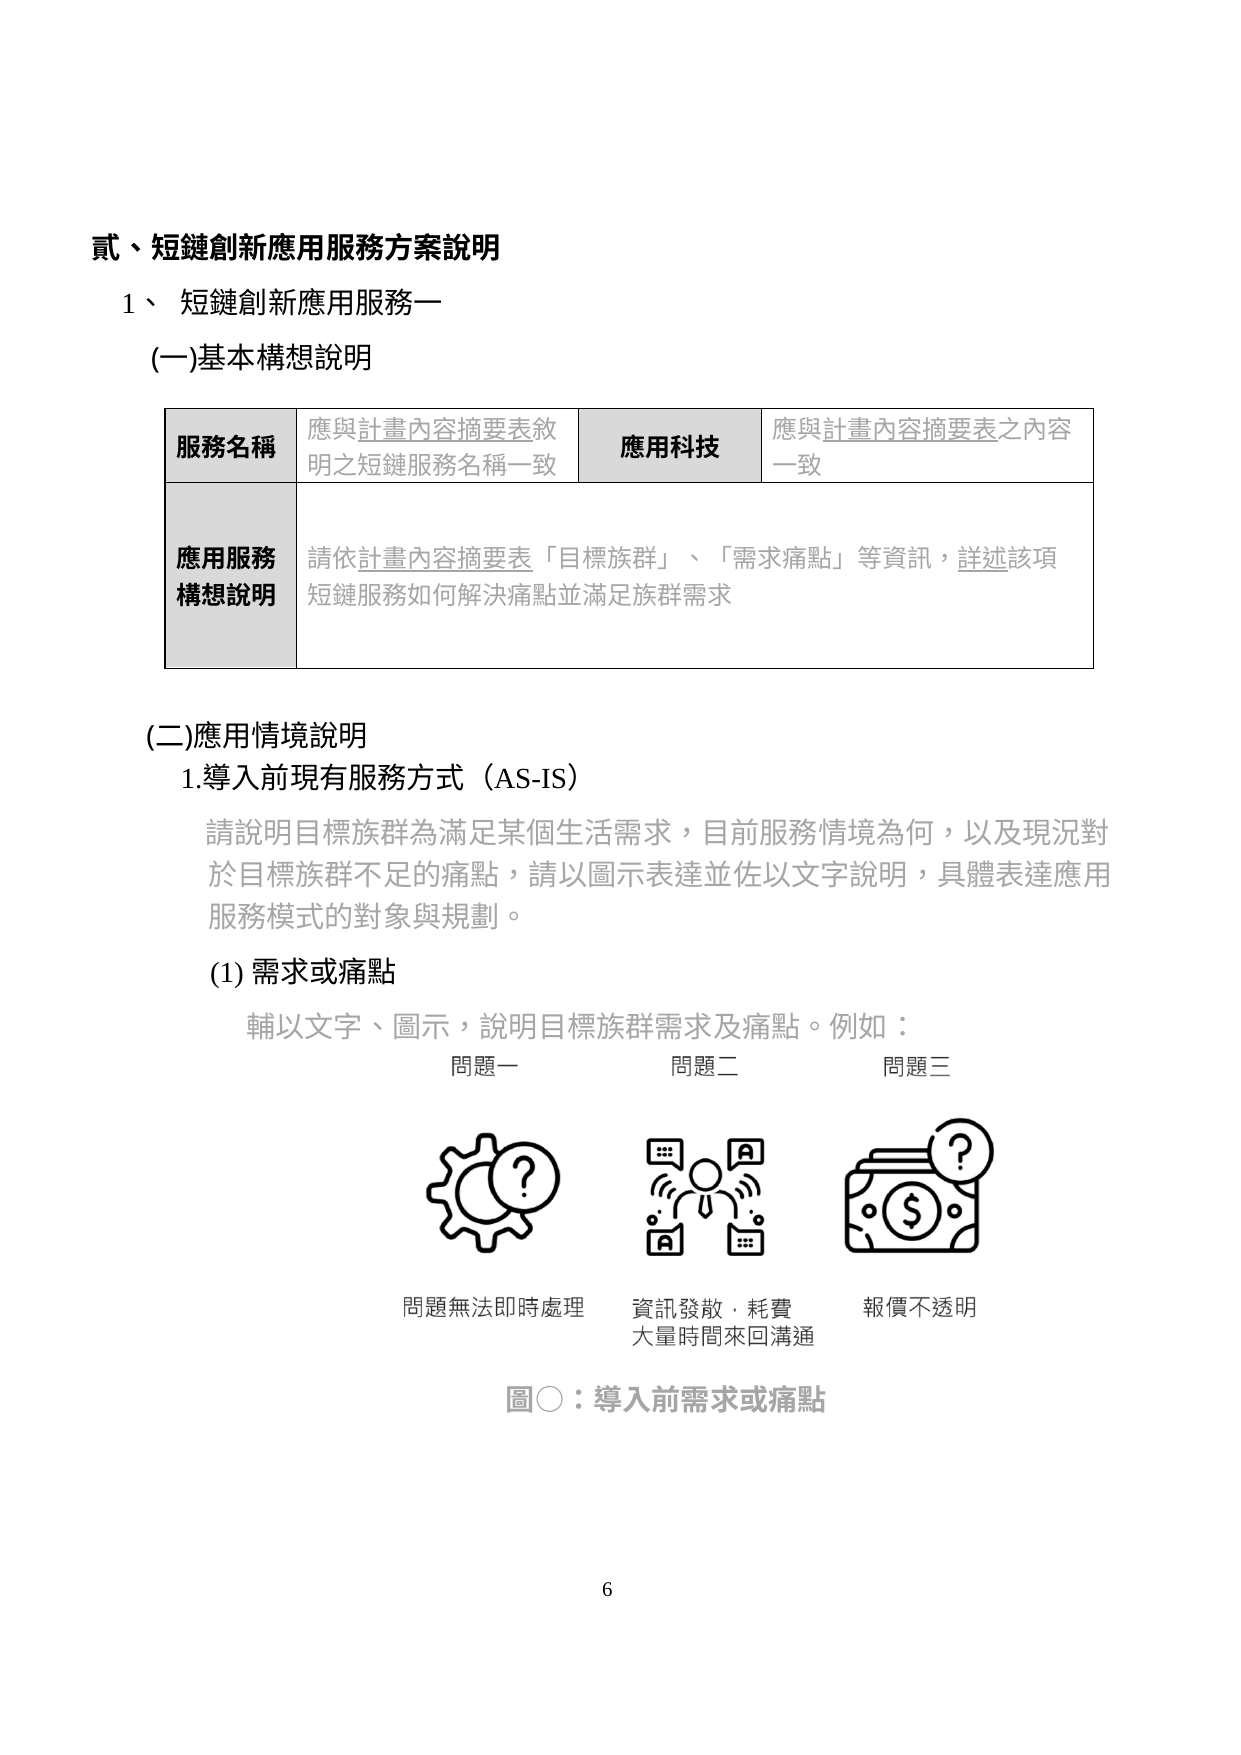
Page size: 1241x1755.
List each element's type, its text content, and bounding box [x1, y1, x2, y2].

table_header 應與計畫內容摘要表之內容一致 [762, 409, 1093, 482]
text 圖○：導入前需求或痛點 [210, 1376, 1122, 1419]
table_header 應用科技 [579, 409, 761, 482]
table_cell 應用服務 構想說明 [166, 483, 296, 667]
table_header 應與計畫內容摘要表敘明之短鏈服務名稱一致 [297, 409, 578, 482]
list 短鏈創新應用服務方案說明 [92, 225, 1122, 267]
text 輔以文字、圖示，說明目標族群需求及痛點。例如： [246, 1003, 1122, 1046]
table_header 服務名稱 [166, 409, 296, 482]
text 1.導入前現有服務方式（AS-IS） [180, 754, 1122, 797]
table_cell 請依計畫內容摘要表「目標族群」、「需求痛點」等資訊，詳述該項短鏈服務如何解決痛點並滿足族群需求 [297, 483, 1093, 667]
text (一)基本構想說明 [151, 334, 1122, 377]
list 短鏈創新應用服務一 [121, 280, 1122, 322]
text 請說明目標族群為滿足某個生活需求，目前服務情境為何，以及現況對於目標族群不足的痛點，請以圖示表達並佐以文字說明，具體表達應用服務模式的對象與規劃。 [205, 809, 1122, 936]
text (1) 需求或痛點 [210, 949, 1122, 991]
text (二)應用情境說明 [117, 712, 1122, 754]
